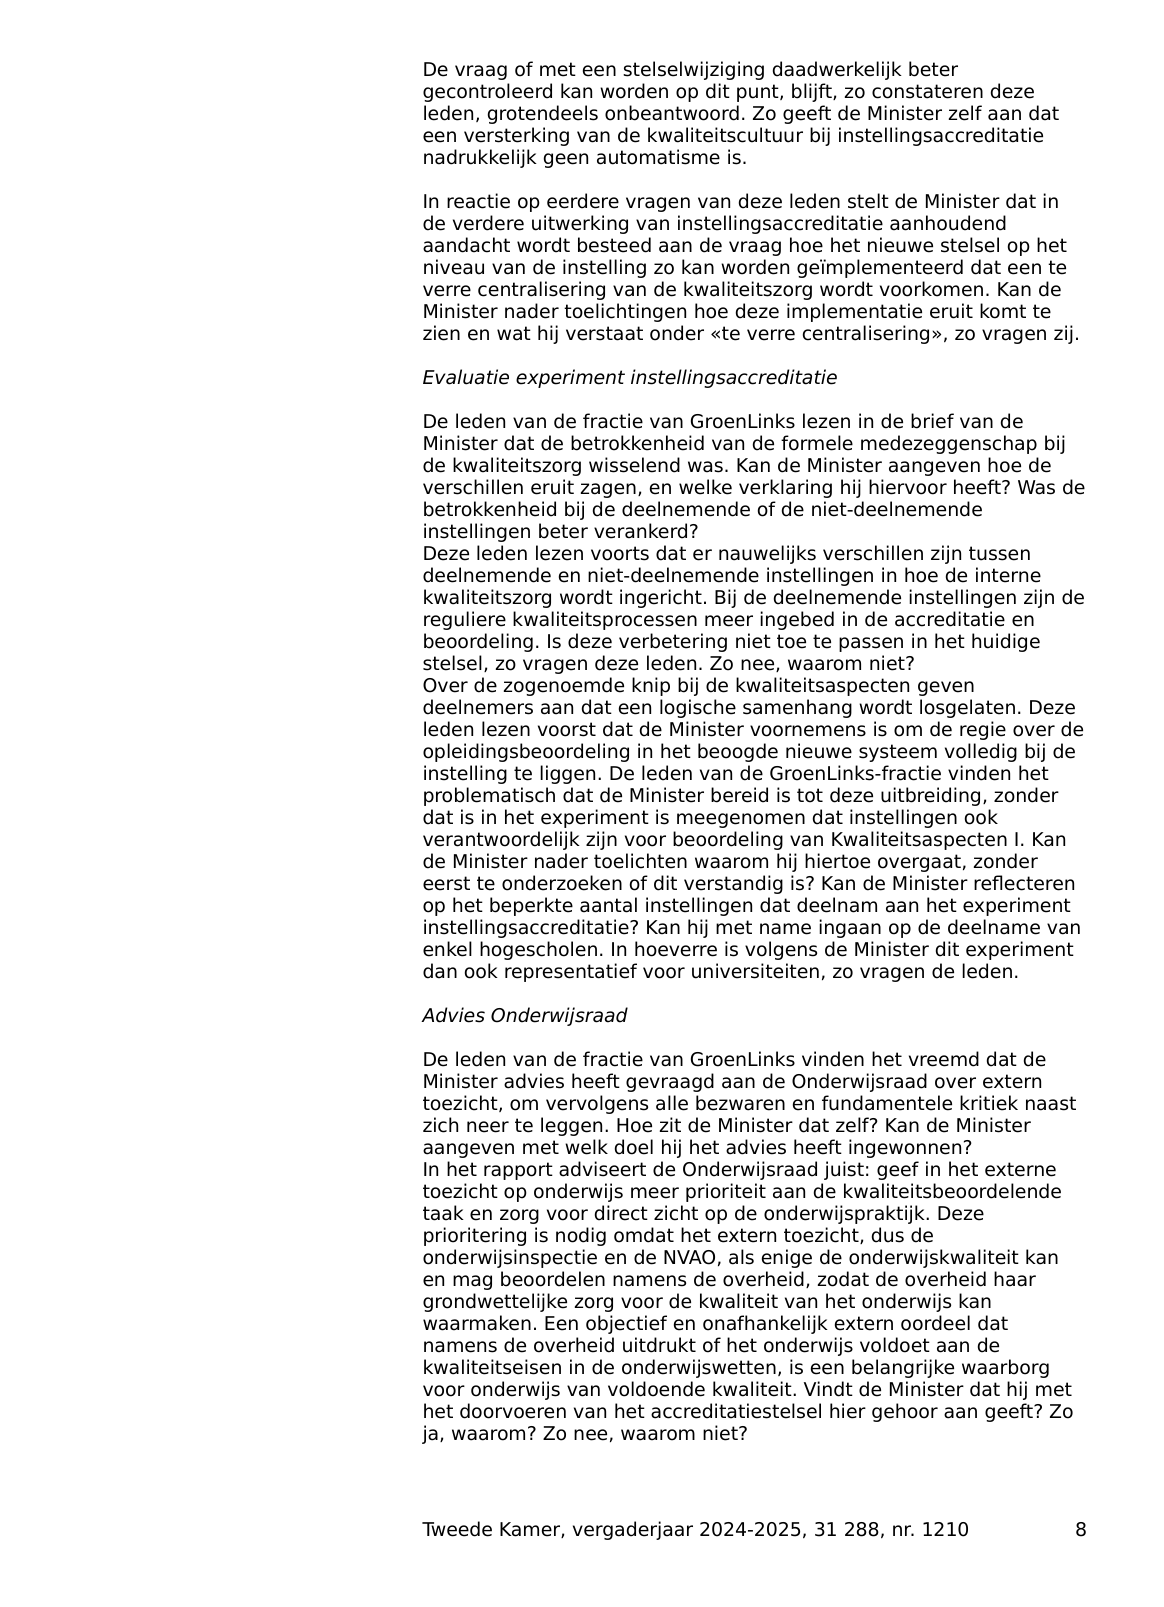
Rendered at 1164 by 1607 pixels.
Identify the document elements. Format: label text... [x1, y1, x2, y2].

subtitle Evaluatie experiment instellingsaccreditatie [422, 367, 1087, 389]
subtitle Advies Onderwijsraad [422, 1005, 1087, 1027]
text Deze leden lezen voorts dat er nauwelijks verschillen zijn tussen deelnemende en niet-deelnemende instellingen in hoe de interne kwaliteitszorg wordt ingericht. Bij de deelnemende instellingen zijn de reguliere kwaliteitsprocessen meer ingebed in de accreditatie en beoordeling. Is deze verbetering niet toe te passen in het huidige stelsel, zo vragen deze leden. Zo nee, waarom niet? [422, 543, 1087, 675]
text In het rapport adviseert de Onderwijsraad juist: geef in het externe toezicht op onderwijs meer prioriteit aan de kwaliteitsbeoordelende taak en zorg voor direct zicht op de onderwijspraktijk. Deze prioritering is nodig omdat het extern toezicht, dus de onderwijsinspectie en de NVAO, als enige de onderwijskwaliteit kan en mag beoordelen namens de overheid, zodat de overheid haar grondwettelijke zorg voor de kwaliteit van het onderwijs kan waarmaken. Een objectief en onafhankelijk extern oordeel dat namens de overheid uitdrukt of het onderwijs voldoet aan de kwaliteitseisen in de onderwijswetten, is een belangrijke waarborg voor onderwijs van voldoende kwaliteit. Vindt de Minister dat hij met het doorvoeren van het accreditatiestelsel hier gehoor aan geeft? Zo ja, waarom? Zo nee, waarom niet? [422, 1159, 1087, 1445]
text In reactie op eerdere vragen van deze leden stelt de Minister dat in de verdere uitwerking van instellingsaccreditatie aanhoudend aandacht wordt besteed aan de vraag hoe het nieuwe stelsel op het niveau van de instelling zo kan worden geïmplementeerd dat een te verre centralisering van de kwaliteitszorg wordt voorkomen. Kan de Minister nader toelichtingen hoe deze implementatie eruit komt te zien en wat hij verstaat onder «te verre centralisering», zo vragen zij. [422, 191, 1087, 345]
text De leden van de fractie van GroenLinks lezen in de brief van de Minister dat de betrokkenheid van de formele medezeggenschap bij de kwaliteitszorg wisselend was. Kan de Minister aangeven hoe de verschillen eruit zagen, en welke verklaring hij hiervoor heeft? Was de betrokkenheid bij de deelnemende of de niet-deelnemende instellingen beter verankerd? [422, 411, 1087, 543]
text De leden van de fractie van GroenLinks vinden het vreemd dat de Minister advies heeft gevraagd aan de Onderwijsraad over extern toezicht, om vervolgens alle bezwaren en fundamentele kritiek naast zich neer te leggen. Hoe zit de Minister dat zelf? Kan de Minister aangeven met welk doel hij het advies heeft ingewonnen? [422, 1049, 1087, 1159]
text De vraag of met een stelselwijziging daadwerkelijk beter gecontroleerd kan worden op dit punt, blijft, zo constateren deze leden, grotendeels onbeantwoord. Zo geeft de Minister zelf aan dat een versterking van de kwaliteitscultuur bij instellingsaccreditatie nadrukkelijk geen automatisme is. [422, 59, 1087, 169]
text Over de zogenoemde knip bij de kwaliteitsaspecten geven deelnemers aan dat een logische samenhang wordt losgelaten. Deze leden lezen voorst dat de Minister voornemens is om de regie over de opleidingsbeoordeling in het beoogde nieuwe systeem volledig bij de instelling te liggen. De leden van de GroenLinks-fractie vinden het problematisch dat de Minister bereid is tot deze uitbreiding, zonder dat is in het experiment is meegenomen dat instellingen ook verantwoordelijk zijn voor beoordeling van Kwaliteitsaspecten I. Kan de Minister nader toelichten waarom hij hiertoe overgaat, zonder eerst te onderzoeken of dit verstandig is? Kan de Minister reflecteren op het beperkte aantal instellingen dat deelnam aan het experiment instellingsaccreditatie? Kan hij met name ingaan op de deelname van enkel hogescholen. In hoeverre is volgens de Minister dit experiment dan ook representatief voor universiteiten, zo vragen de leden. [422, 675, 1087, 983]
